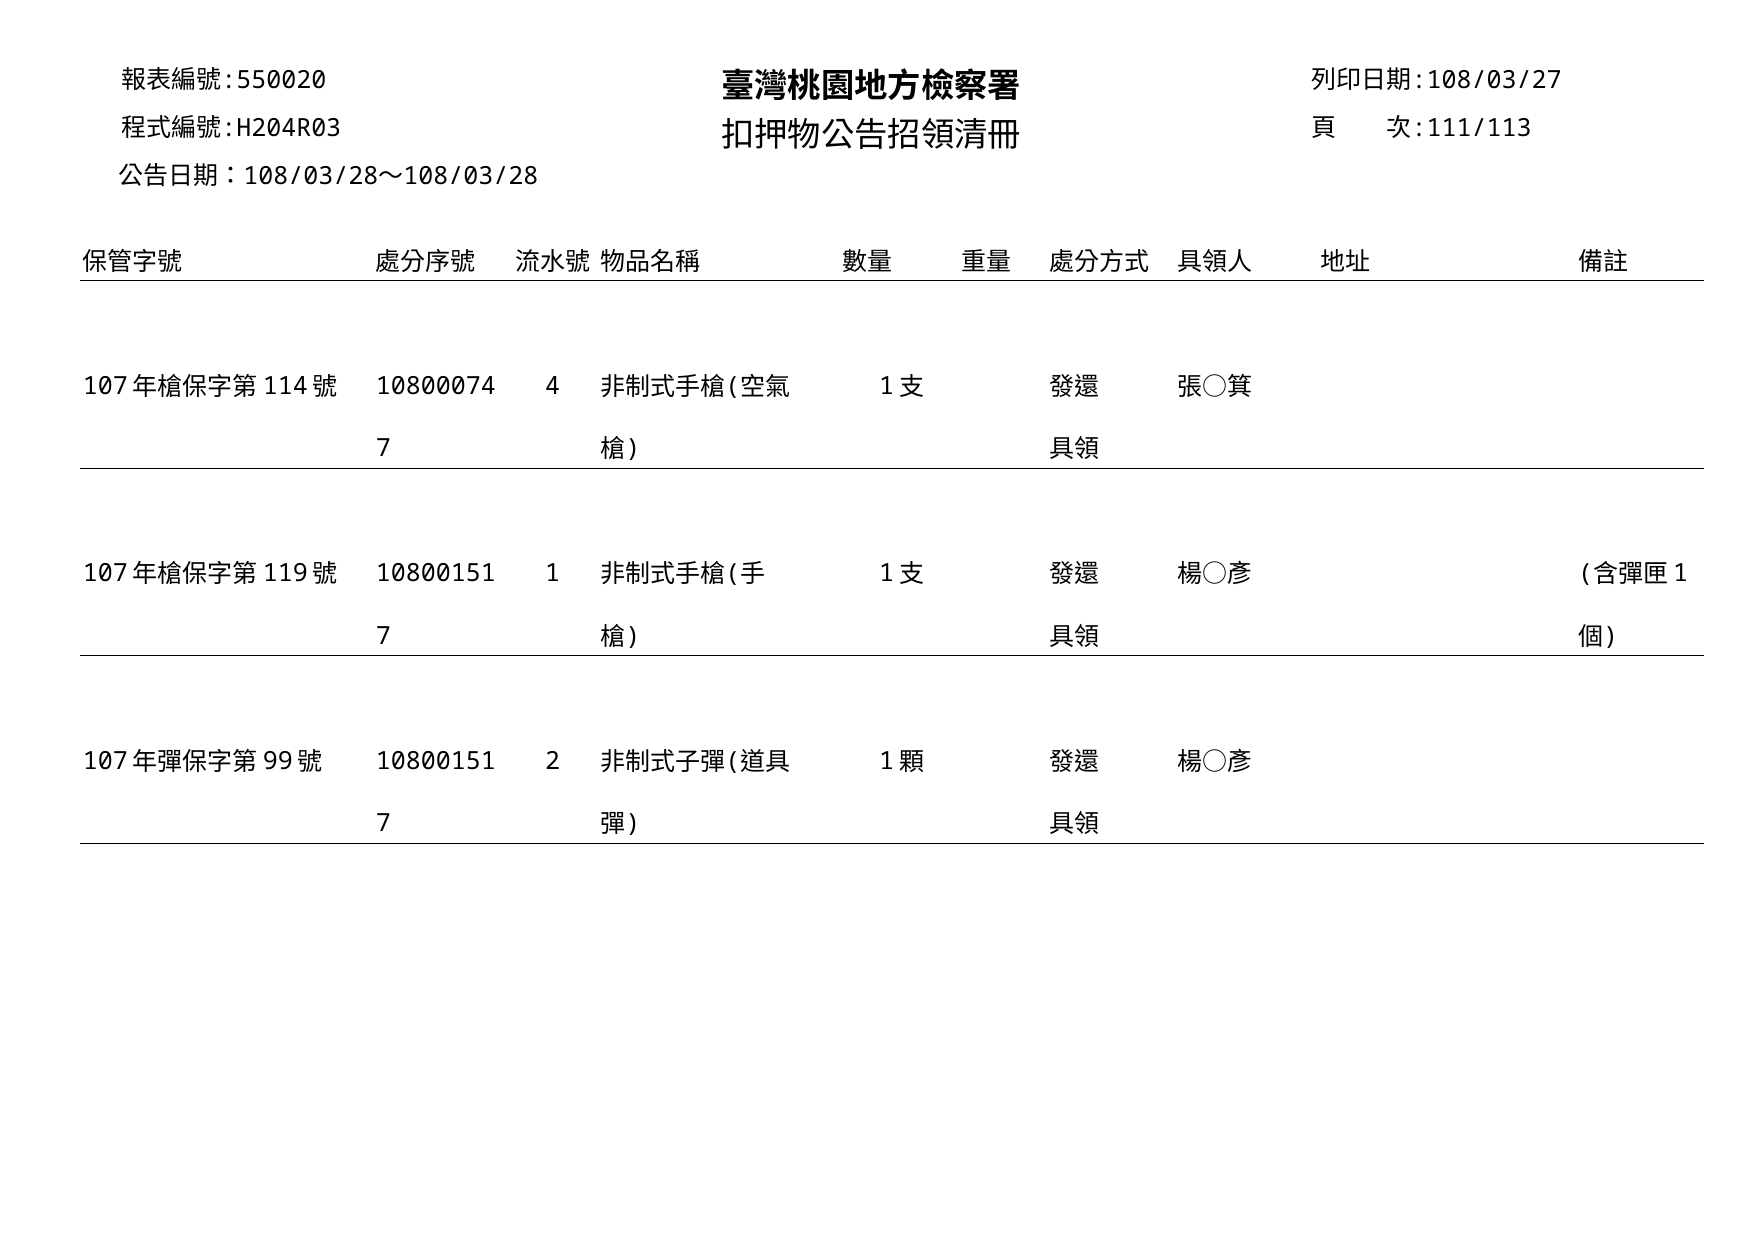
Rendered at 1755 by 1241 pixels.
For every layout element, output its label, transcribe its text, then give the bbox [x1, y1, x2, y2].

table_cell 1支 [808, 281, 927, 468]
table_cell 4 [507, 281, 597, 468]
table_cell [1317, 656, 1575, 843]
table_cell [1317, 469, 1575, 655]
table_cell 108000747 [373, 281, 507, 468]
table_header 數量 [808, 218, 927, 280]
table_cell 發還 具領 [1046, 469, 1175, 655]
table_cell 107年槍保字第119號 [80, 469, 373, 655]
table_cell [1575, 656, 1704, 843]
table_cell 非制式手槍(手槍) [597, 469, 807, 655]
table_header 地址 [1317, 218, 1575, 280]
table_header 處分方式 [1046, 218, 1175, 280]
table_cell 108001517 [373, 469, 507, 655]
table_header 具領人 [1175, 218, 1317, 280]
table_cell (含彈匣1個) [1575, 469, 1704, 655]
table_cell 楊○彥 [1175, 656, 1317, 843]
table_header 流水號 [507, 218, 597, 280]
table_cell [1575, 281, 1704, 468]
table_cell 1顆 [808, 656, 927, 843]
table_cell 發還 具領 [1046, 281, 1175, 468]
table_cell 107年槍保字第114號 [80, 281, 373, 468]
table_cell 2 [507, 656, 597, 843]
table_cell 1 [507, 469, 597, 655]
table_cell [927, 656, 1046, 843]
table_cell [927, 469, 1046, 655]
table_header 物品名稱 [597, 218, 807, 280]
table_cell [927, 281, 1046, 468]
table_header 備註 [1575, 218, 1704, 280]
table_cell 107年彈保字第99號 [80, 656, 373, 843]
table_cell 非制式子彈(道具彈) [597, 656, 807, 843]
table_cell 發還 具領 [1046, 656, 1175, 843]
table_header 重量 [927, 218, 1046, 280]
table_cell 楊○彥 [1175, 469, 1317, 655]
table_header 處分序號 [373, 218, 507, 280]
table_cell 1支 [808, 469, 927, 655]
table_header 保管字號 [80, 218, 373, 280]
table_cell [1317, 281, 1575, 468]
table_cell 非制式手槍(空氣槍) [597, 281, 807, 468]
table_cell 108001517 [373, 656, 507, 843]
table_cell 張○箕 [1175, 281, 1317, 468]
